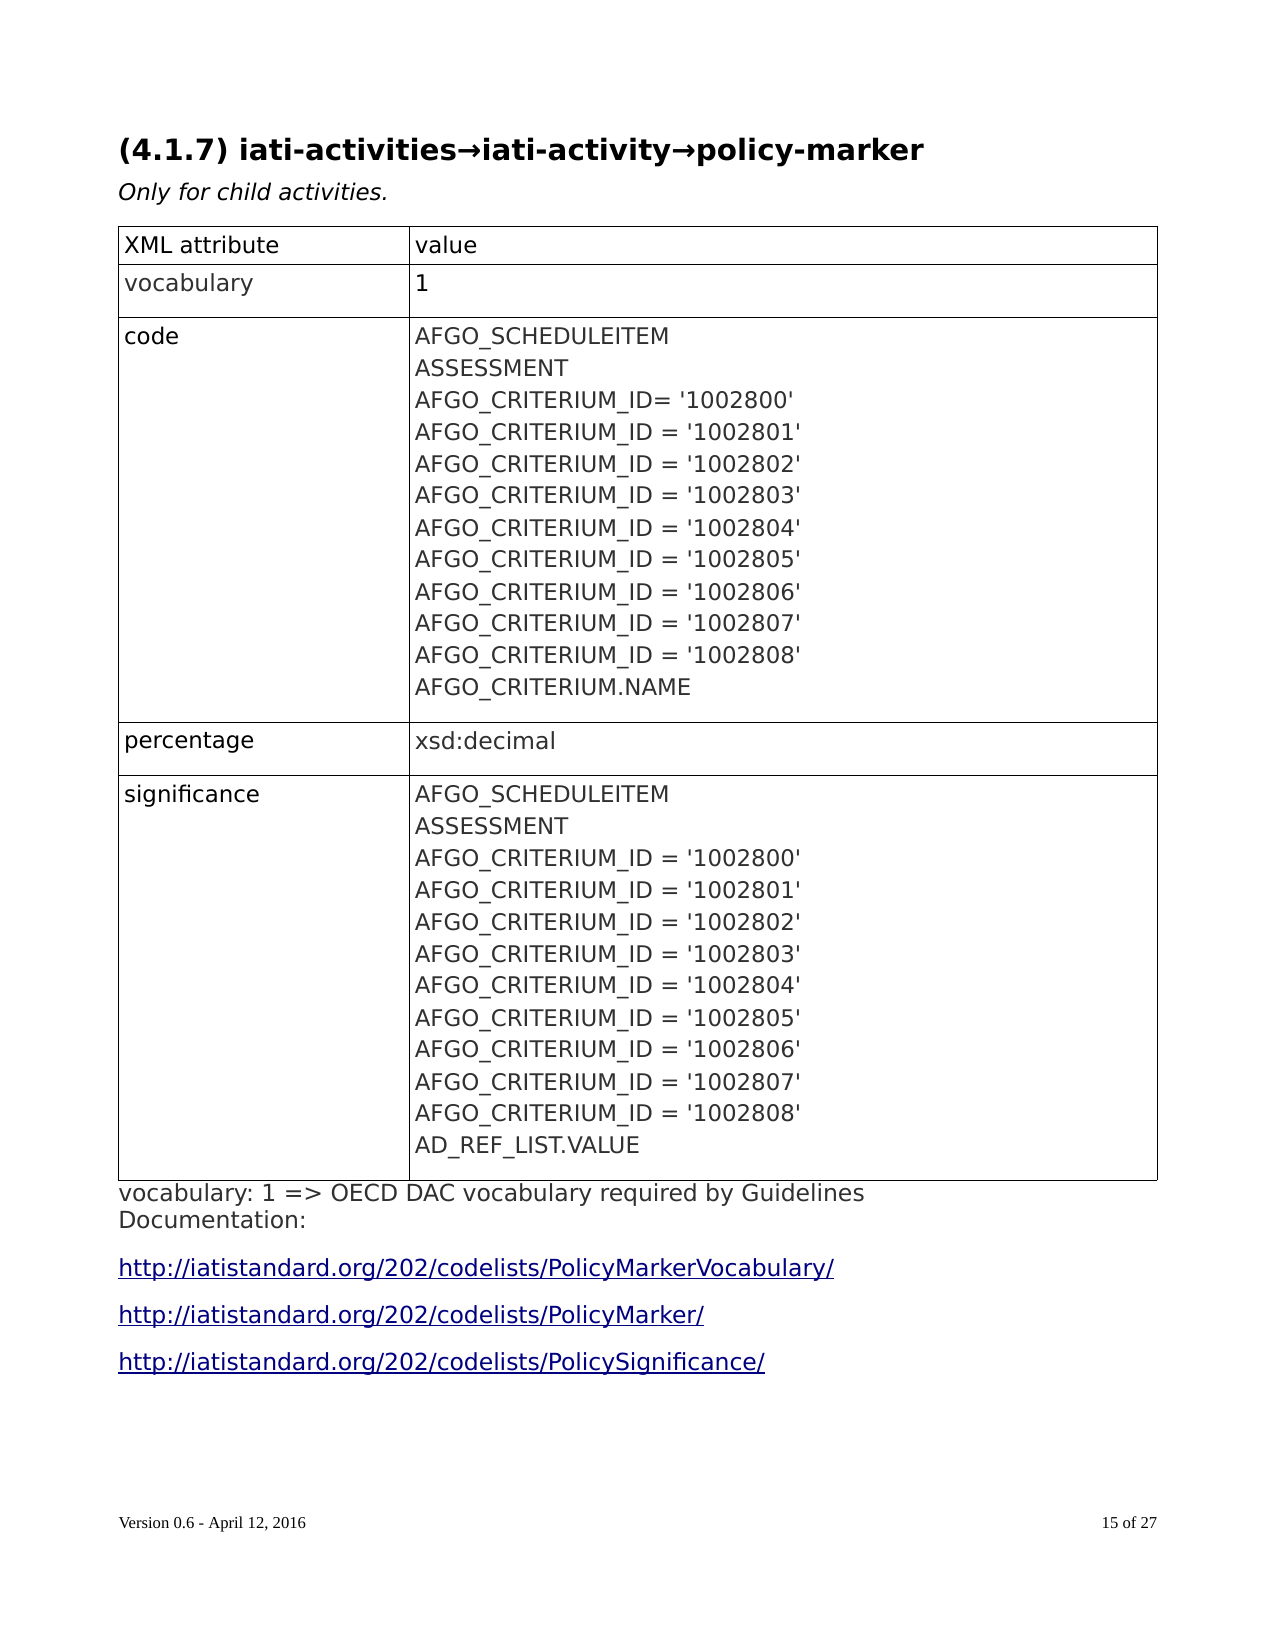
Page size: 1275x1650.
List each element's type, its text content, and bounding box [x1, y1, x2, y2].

text Documentation: [118, 1207, 1157, 1234]
table_cell xsd:decimal [410, 723, 1157, 775]
table_header value [410, 227, 1157, 264]
table_cell AFGO_SCHEDULEITEM ASSESSMENT AFGO_CRITERIUM_ID = '1002800' AFGO_CRITERIUM_ID = '1002801' AFGO_CRITERIUM_ID = '1002802' AFGO_CRITERIUM_ID = '1002803' AFGO_CRITERIUM_ID = '1002804' AFGO_CRITERIUM_ID = '1002805' AFGO_CRITERIUM_ID = '1002806' AFGO_CRITERIUM_ID = '1002807' AFGO_CRITERIUM_ID = '1002808' AD_REF_LIST.VALUE [410, 776, 1157, 1179]
text http://iatistandard.org/202/codelists/PolicySignificance/ [118, 1349, 1157, 1376]
subtitle (4.1.7) iati-activities→iati-activity→policy-marker [118, 133, 1157, 167]
text http://iatistandard.org/202/codelists/PolicyMarker/ [118, 1302, 1157, 1329]
table_cell code [119, 318, 409, 722]
table_cell vocabulary [119, 265, 409, 317]
text Only for child activities. [118, 179, 1157, 206]
table_cell percentage [119, 723, 409, 775]
text http://iatistandard.org/202/codelists/PolicyMarkerVocabulary/ [118, 1254, 1157, 1282]
table_cell AFGO_SCHEDULEITEM ASSESSMENT AFGO_CRITERIUM_ID= '1002800' AFGO_CRITERIUM_ID = '1002801' AFGO_CRITERIUM_ID = '1002802' AFGO_CRITERIUM_ID = '1002803' AFGO_CRITERIUM_ID = '1002804' AFGO_CRITERIUM_ID = '1002805' AFGO_CRITERIUM_ID = '1002806' AFGO_CRITERIUM_ID = '1002807' AFGO_CRITERIUM_ID = '1002808' AFGO_CRITERIUM.NAME [410, 318, 1157, 722]
table_cell significance [119, 776, 409, 1179]
table_header XML attribute [119, 227, 409, 264]
text vocabulary: 1 => OECD DAC vocabulary required by Guidelines [118, 1181, 1157, 1207]
table_cell 1 [410, 265, 1157, 317]
